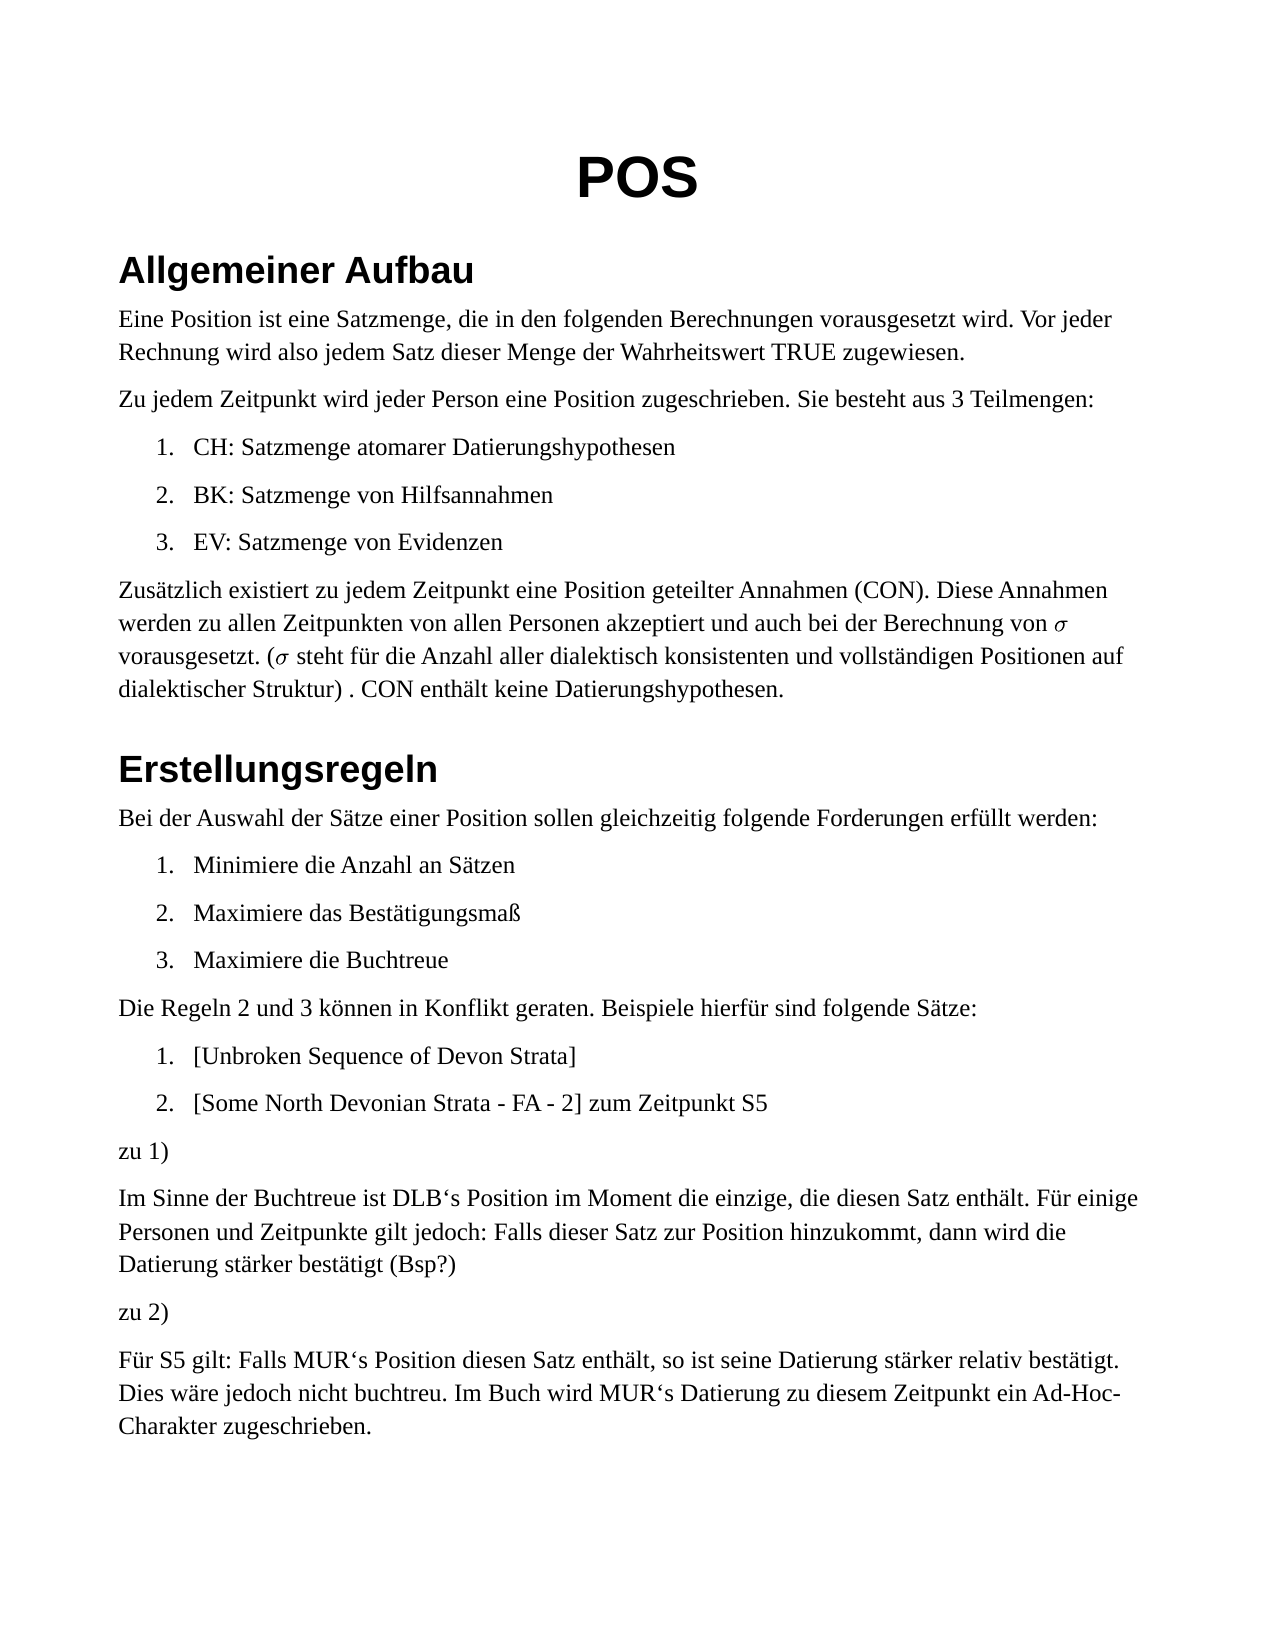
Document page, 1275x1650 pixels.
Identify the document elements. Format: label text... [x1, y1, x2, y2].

list Maximiere die Buchtreue [156, 946, 1157, 974]
text Zu jedem Zeitpunkt wird jeder Person eine Position zugeschrieben. Sie besteht aus 3 Teilmengen: [118, 384, 1157, 413]
list [Some North Devonian Strata - FA - 2] zum Zeitpunkt S5 [156, 1088, 1157, 1117]
text zu 2) [118, 1297, 1157, 1326]
text Zusätzlich existiert zu jedem Zeitpunkt eine Position geteilter Annahmen (CON). Diese Annahmen werden zu allen Zeitpunkten von allen Personen akzeptiert und auch bei der Berechnung von vorausgesetzt. ( steht für die Anzahl aller dialektisch konsistenten und vollständigen Positionen auf dialektischer Struktur) . CON enthält keine Datierungshypothesen. [118, 575, 1157, 703]
text Die Regeln 2 und 3 können in Konflikt geraten. Beispiele hierfür sind folgende Sätze: [118, 993, 1157, 1022]
subtitle Allgemeiner Aufbau [118, 248, 1157, 291]
list Maximiere das Bestätigungsmaß [156, 898, 1157, 927]
text Bei der Auswahl der Sätze einer Position sollen gleichzeitig folgende Forderungen erfüllt werden: [118, 803, 1157, 831]
text Für S5 gilt: Falls MUR‘s Position diesen Satz enthält, so ist seine Datierung stärker relativ bestätigt. Dies wäre jedoch nicht buchtreu. Im Buch wird MUR‘s Datierung zu diesem Zeitpunkt ein Ad-Hoc-Charakter zugeschrieben. [118, 1345, 1157, 1439]
list CH: Satzmenge atomarer Datierungshypothesen [156, 432, 1157, 461]
list [Unbroken Sequence of Devon Strata] [156, 1041, 1157, 1069]
text zu 1) [118, 1136, 1157, 1165]
list BK: Satzmenge von Hilfsannahmen [156, 480, 1157, 508]
text Im Sinne der Buchtreue ist DLB‘s Position im Moment die einzige, die diesen Satz enthält. Für einige Personen und Zeitpunkte gilt jedoch: Falls dieser Satz zur Position hinzukommt, dann wird die Datierung stärker bestätigt (Bsp?) [118, 1183, 1157, 1278]
text Eine Position ist eine Satzmenge, die in den folgenden Berechnungen vorausgesetzt wird. Vor jeder Rechnung wird also jedem Satz dieser Menge der Wahrheitswert TRUE zugewiesen. [118, 304, 1157, 366]
list EV: Satzmenge von Evidenzen [156, 527, 1157, 556]
list Minimiere die Anzahl an Sätzen [156, 850, 1157, 879]
subtitle Erstellungsregeln [118, 747, 1157, 790]
title POS [118, 143, 1157, 210]
